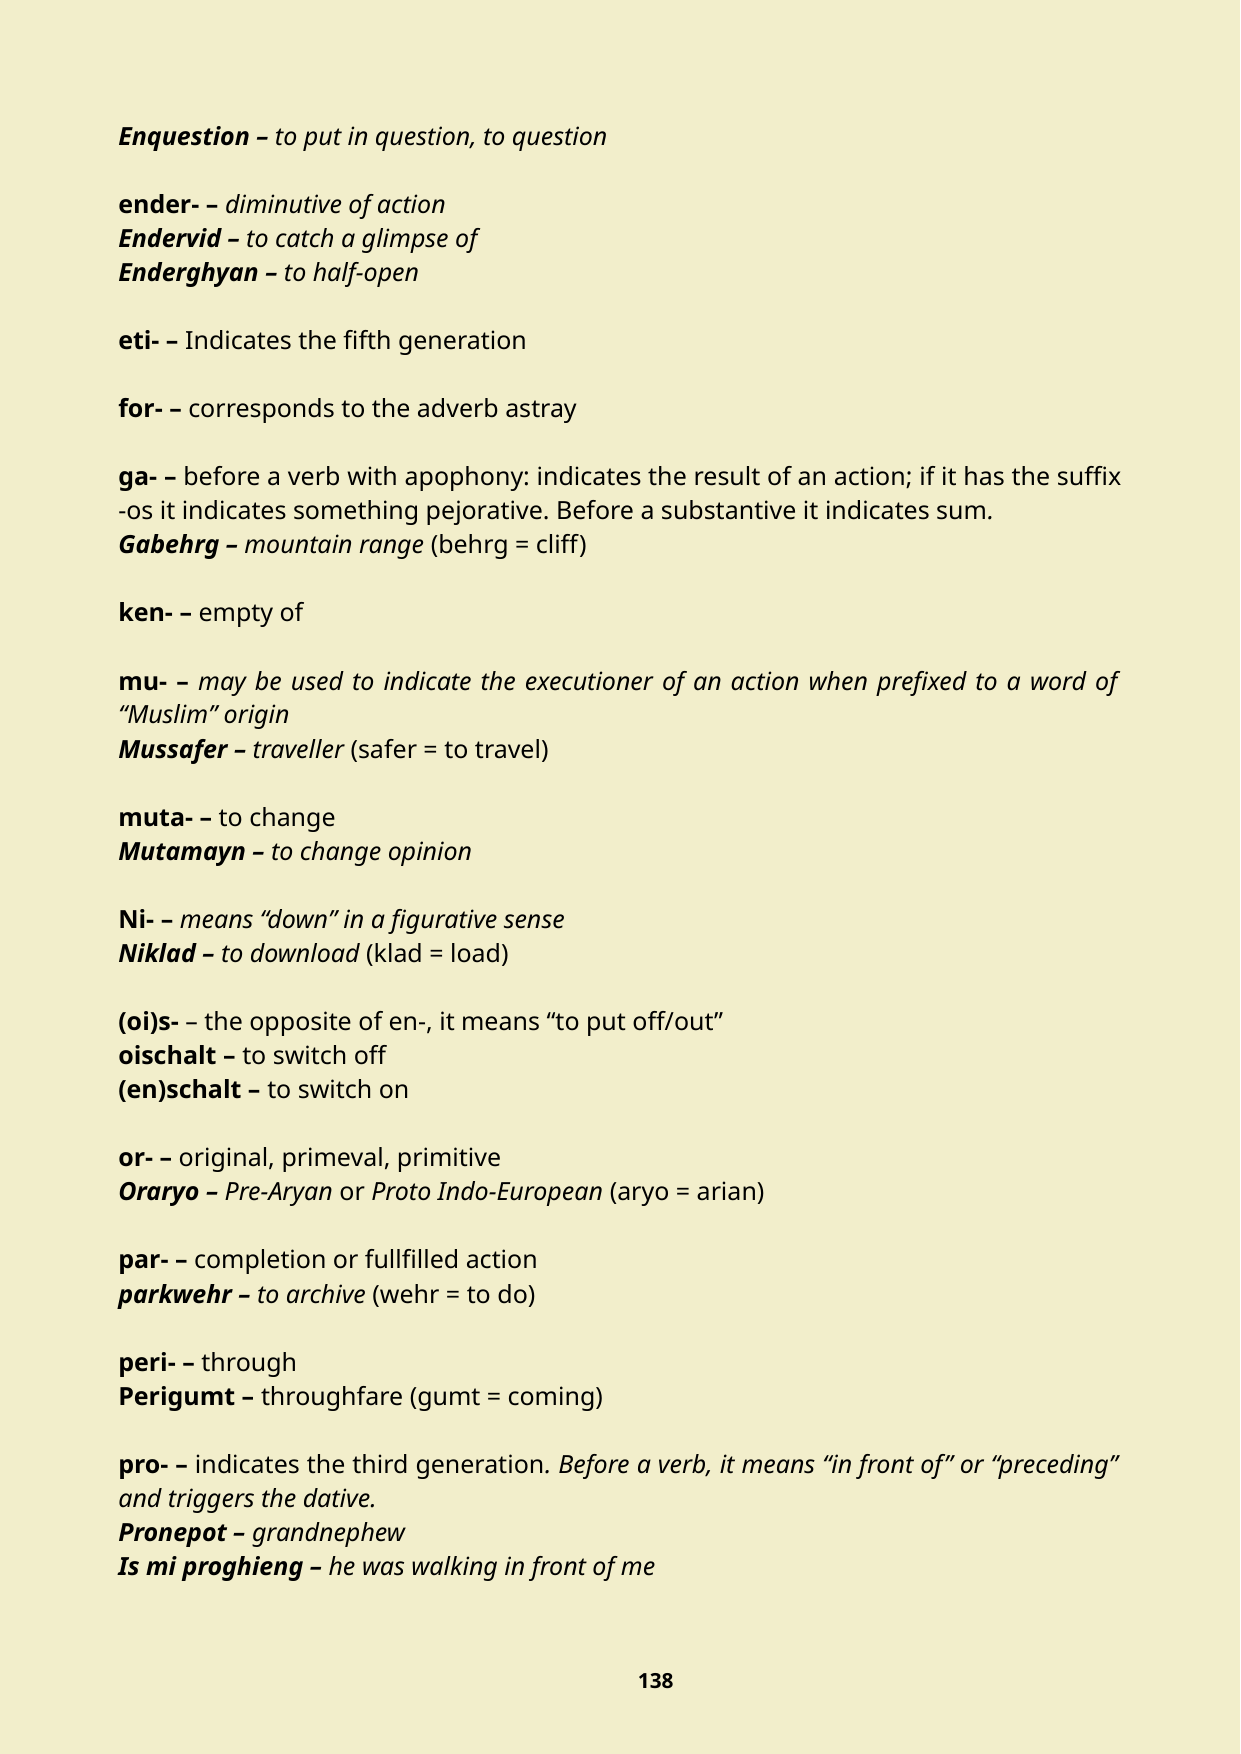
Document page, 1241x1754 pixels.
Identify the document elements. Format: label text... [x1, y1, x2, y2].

text muta- – to change [118, 799, 1122, 833]
text Mutamayn – to change opinion [118, 833, 1122, 867]
text oischalt – to switch off [118, 1038, 1122, 1072]
text Ni- – means “down” in a figurative sense [118, 902, 1122, 936]
text peri- – through [118, 1344, 1122, 1378]
text ga- – before a verb with apophony: indicates the result of an action; if it has the suffix -os it indicates something pejorative. Before a substantive it indicates sum. [118, 459, 1122, 527]
text for- – corresponds to the adverb astray [118, 391, 1122, 425]
text pro- – indicates the third generation. Before a verb, it means “in front of” or “preceding” and triggers the dative. [118, 1447, 1122, 1515]
text Mussafer – traveller (safer = to travel) [118, 731, 1122, 765]
text Enderghyan – to half-open [118, 254, 1122, 288]
text par- – completion or fullfilled action [118, 1242, 1122, 1276]
text Endervid – to catch a glimpse of [118, 220, 1122, 254]
text Perigumt – throughfare (gumt = coming) [118, 1378, 1122, 1412]
text (oi)s- – the opposite of en-, it means “to put off/out” [118, 1004, 1122, 1038]
text Pronepot – grandnephew [118, 1515, 1122, 1549]
text Oraryo – Pre-Aryan or Proto Indo-European (aryo = arian) [118, 1174, 1122, 1208]
text or- – original, primeval, primitive [118, 1140, 1122, 1174]
text (en)schalt – to switch on [118, 1072, 1122, 1106]
text mu- – may be used to indicate the executioner of an action when prefixed to a word of “Muslim” origin [118, 663, 1122, 731]
text Enquestion – to put in question, to question [118, 118, 1122, 152]
text Gabehrg – mountain range (behrg = cliff) [118, 527, 1122, 561]
text parkwehr – to archive (wehr = to do) [118, 1276, 1122, 1310]
text Niklad – to download (klad = load) [118, 936, 1122, 970]
text eti- – Indicates the fifth generation [118, 322, 1122, 357]
text ken- – empty of [118, 595, 1122, 629]
text ender- – diminutive of action [118, 186, 1122, 220]
text Is mi proghieng – he was walking in front of me [118, 1549, 1122, 1583]
